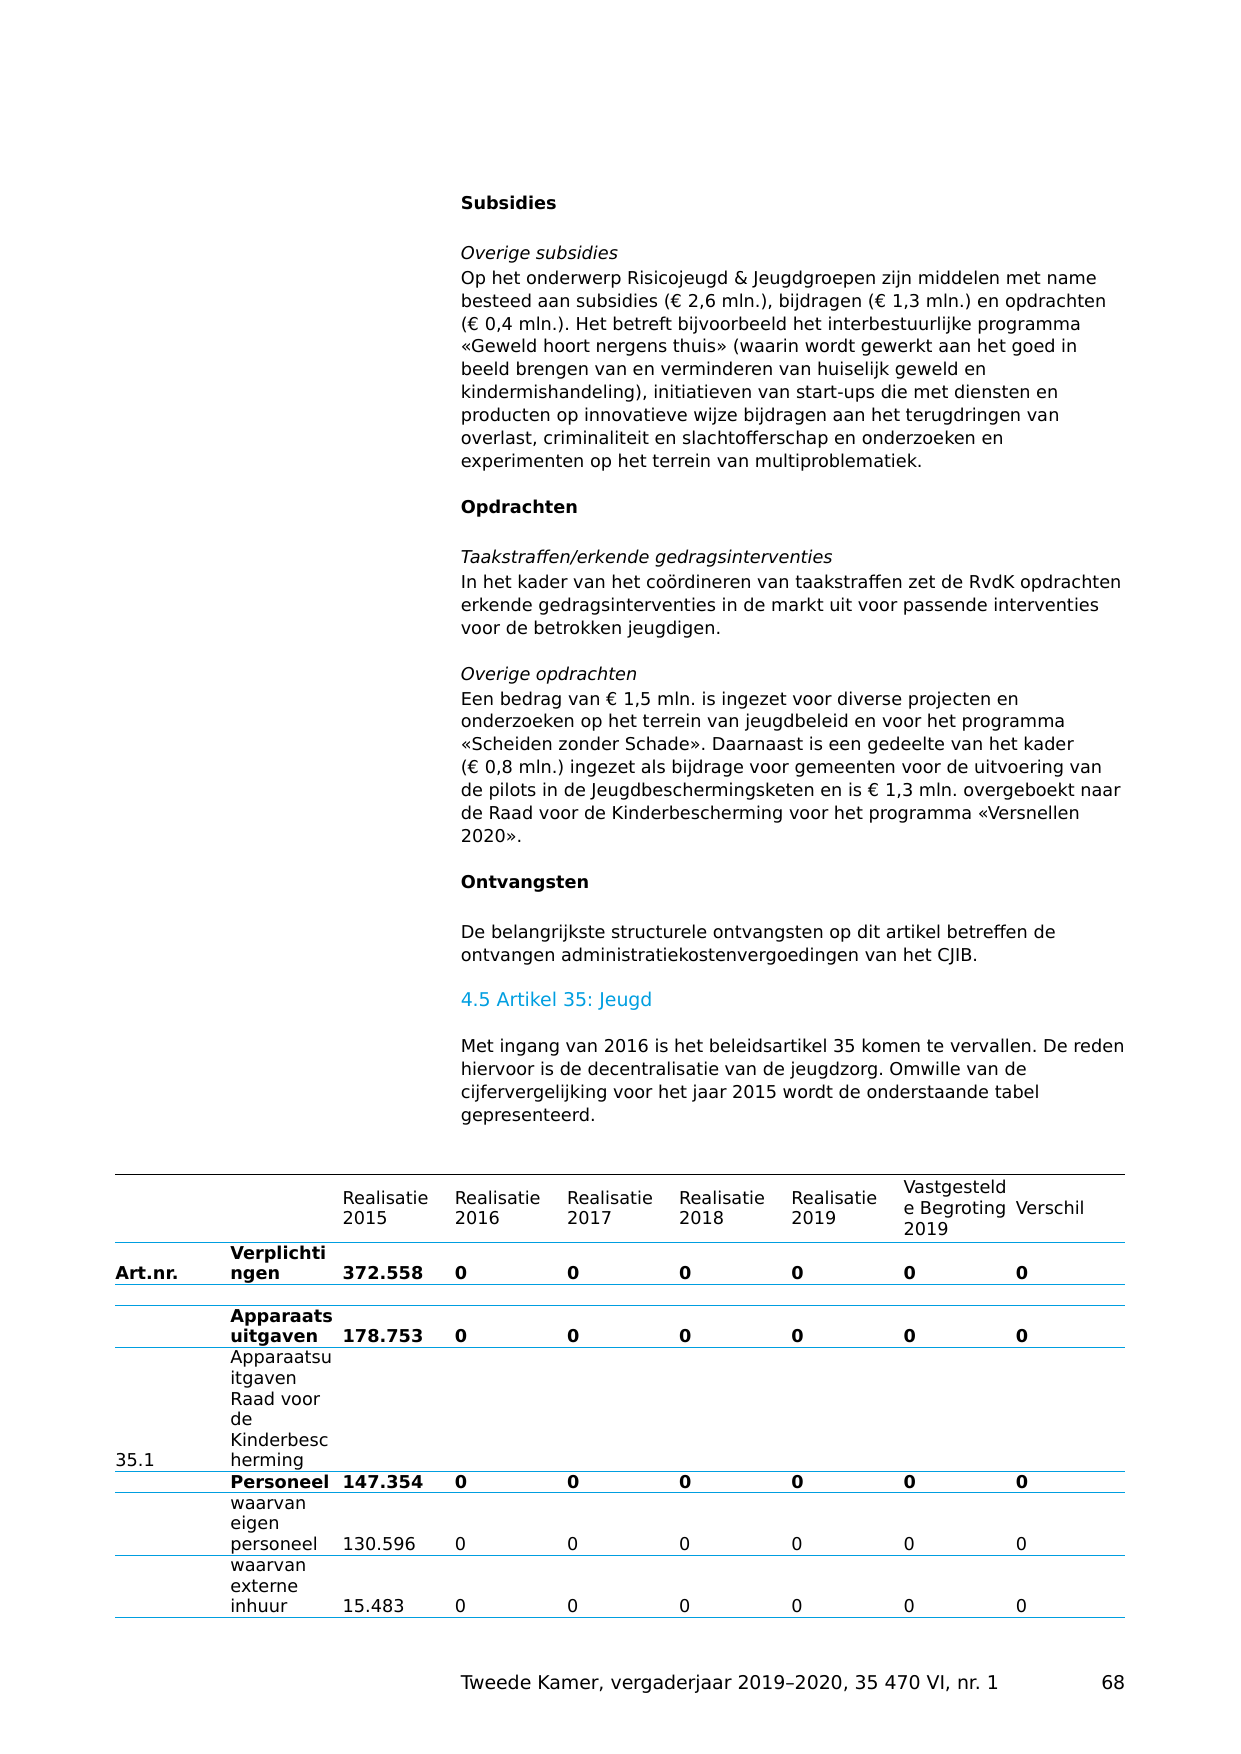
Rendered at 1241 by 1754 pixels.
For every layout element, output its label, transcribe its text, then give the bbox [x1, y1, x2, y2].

table_cell 0 [452, 1472, 564, 1492]
table_cell Apparaatsuitgaven Raad voor de Kinderbescherming [227, 1348, 339, 1471]
table_cell 0 [676, 1472, 788, 1492]
table_cell 0 [564, 1556, 676, 1617]
table_cell 0 [900, 1493, 1013, 1554]
table_cell 0 [1013, 1306, 1125, 1347]
table_cell 0 [788, 1556, 900, 1617]
table_cell 0 [900, 1556, 1013, 1617]
table_cell Apparaatsuitgaven [227, 1306, 339, 1347]
table_cell waarvan externe inhuur [227, 1556, 339, 1617]
table_cell 0 [1013, 1243, 1125, 1284]
table_cell 178.753 [340, 1306, 452, 1347]
table_cell Realisatie 2019 [788, 1175, 900, 1242]
text De belangrijkste structurele ontvangsten op dit artikel betreffen de ontvangen administratiekostenvergoedingen van het CJIB. [461, 920, 1125, 966]
table_cell 0 [452, 1306, 564, 1347]
table_cell [564, 1285, 676, 1305]
table_cell Realisatie 2017 [564, 1175, 676, 1242]
title 4.5 Artikel 35: Jeugd [461, 989, 1125, 1011]
table_cell Realisatie 2016 [452, 1175, 564, 1242]
text Subsidies [461, 191, 1125, 214]
table_cell 0 [900, 1243, 1013, 1284]
table_cell 0 [1013, 1472, 1125, 1492]
table_cell 0 [1013, 1556, 1125, 1617]
table_cell [900, 1348, 1013, 1471]
table_cell 0 [900, 1306, 1013, 1347]
table_cell 0 [788, 1243, 900, 1284]
table_cell 0 [452, 1556, 564, 1617]
table_cell 15.483 [340, 1556, 452, 1617]
table_cell [115, 1306, 227, 1347]
table_cell [340, 1285, 452, 1305]
text Een bedrag van € 1,5 mln. is ingezet voor diverse projecten en onderzoeken op het terrein van jeugdbeleid en voor het programma «Scheiden zonder Schade». Daarnaast is een gedeelte van het kader (€ 0,8 mln.) ingezet als bijdrage voor gemeenten voor de uitvoering van de pilots in de Jeugdbeschermingsketen en is € 1,3 mln. overgeboekt naar de Raad voor de Kinderbescherming voor het programma «Versnellen 2020». [461, 687, 1125, 847]
table_cell [115, 1472, 227, 1492]
table_cell 0 [788, 1472, 900, 1492]
table_cell waarvan eigen personeel [227, 1493, 339, 1554]
table_cell 0 [788, 1493, 900, 1554]
table_cell [788, 1348, 900, 1471]
table_cell 0 [1013, 1493, 1125, 1554]
table_cell Verplichtingen [227, 1243, 339, 1284]
table_cell 0 [676, 1243, 788, 1284]
table_cell [115, 1556, 227, 1617]
table_cell [227, 1285, 339, 1305]
text Opdrachten [461, 495, 1125, 518]
table_cell [1013, 1348, 1125, 1471]
text Op het onderwerp Risicojeugd & Jeugdgroepen zijn middelen met name besteed aan subsidies (€ 2,6 mln.), bijdragen (€ 1,3 mln.) en opdrachten (€ 0,4 mln.). Het betreft bijvoorbeeld het interbestuurlijke programma «Geweld hoort nergens thuis» (waarin wordt gewerkt aan het goed in beeld brengen van en verminderen van huiselijk geweld en kindermishandeling), initiatieven van start-ups die met diensten en producten op innovatieve wijze bijdragen aan het terugdringen van overlast, criminaliteit en slachtofferschap en onderzoeken en experimenten op het terrein van multiproblematiek. [461, 266, 1125, 472]
table_cell 0 [676, 1306, 788, 1347]
table_cell [452, 1348, 564, 1471]
table_cell 0 [452, 1243, 564, 1284]
table_cell [452, 1285, 564, 1305]
table_cell [115, 1493, 227, 1554]
table_cell 0 [676, 1493, 788, 1554]
table_cell 130.596 [340, 1493, 452, 1554]
table_cell 35.1 [115, 1348, 227, 1471]
table_header Tabel 23 Budgettaire gevolgen van beleid artikel 35 (bedragen x € 1.000) [115, 1149, 1125, 1174]
table_cell 0 [564, 1306, 676, 1347]
table_cell [115, 1175, 227, 1242]
table_cell [788, 1285, 900, 1305]
text In het kader van het coördineren van taakstraffen zet de RvdK opdrachten erkende gedragsinterventies in de markt uit voor passende interventies voor de betrokken jeugdigen. [461, 570, 1125, 639]
table_cell Verschil [1013, 1175, 1125, 1242]
text Met ingang van 2016 is het beleidsartikel 35 komen te vervallen. De reden hiervoor is de decentralisatie van de jeugdzorg. Omwille van de cijfervergelijking voor het jaar 2015 wordt de onderstaande tabel gepresenteerd. [461, 1034, 1125, 1126]
table_cell 0 [452, 1493, 564, 1554]
table_cell Vastgestelde Begroting 2019 [900, 1175, 1013, 1242]
table_cell 0 [900, 1472, 1013, 1492]
table_cell Realisatie 2015 [340, 1175, 452, 1242]
table_cell [564, 1348, 676, 1471]
table_cell [900, 1285, 1013, 1305]
table_cell 0 [676, 1556, 788, 1617]
table_cell [676, 1348, 788, 1471]
text Ontvangsten [461, 870, 1125, 893]
table_cell 0 [788, 1306, 900, 1347]
text Taakstraffen/erkende gedragsinterventies [461, 545, 1125, 568]
table_cell 0 [564, 1493, 676, 1554]
table_cell 0 [564, 1243, 676, 1284]
text Overige subsidies [461, 241, 1125, 264]
table_cell Realisatie 2018 [676, 1175, 788, 1242]
table_cell [1013, 1285, 1125, 1305]
table_cell Art.nr. [115, 1243, 227, 1284]
text Overige opdrachten [461, 662, 1125, 684]
table_cell 147.354 [340, 1472, 452, 1492]
table_cell [227, 1175, 339, 1242]
table_cell [676, 1285, 788, 1305]
table_cell [115, 1285, 227, 1305]
table_cell [340, 1348, 452, 1471]
table_cell 0 [564, 1472, 676, 1492]
table_cell 372.558 [340, 1243, 452, 1284]
table_cell Personeel [227, 1472, 339, 1492]
